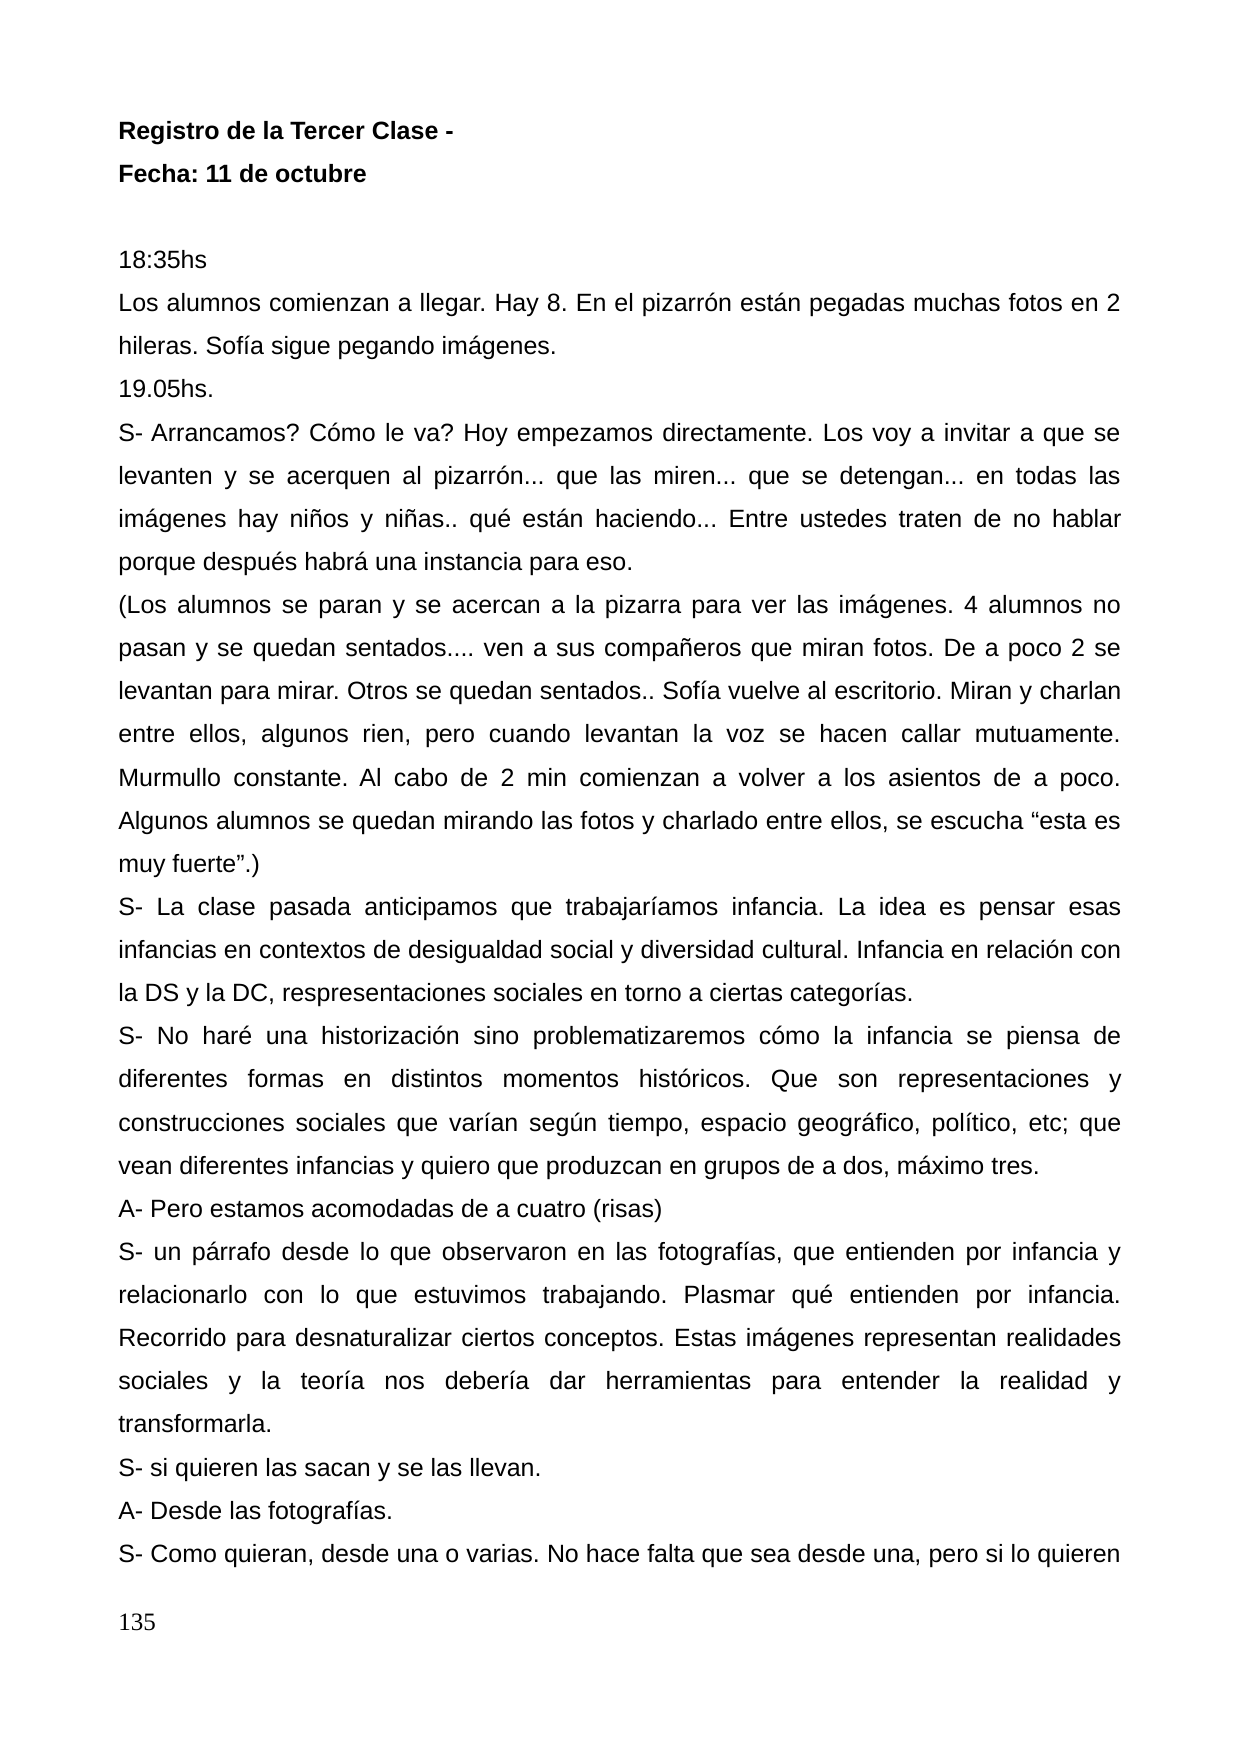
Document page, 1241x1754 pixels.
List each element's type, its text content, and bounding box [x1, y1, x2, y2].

text 18:35hs [118, 245, 1123, 274]
text S- un párrafo desde lo que observaron en las fotografías, que entienden por infancia y relacionarlo con lo que estuvimos trabajando. Plasmar qué entienden por infancia. Recorrido para desnaturalizar ciertos conceptos. Estas imágenes representan realidades sociales y la teoría nos debería dar herramientas para entender la realidad y transformarla. [118, 1237, 1123, 1438]
text S- Arrancamos? Cómo le va? Hoy empezamos directamente. Los voy a invitar a que se levanten y se acerquen al pizarrón... que las miren... que se detengan... en todas las imágenes hay niños y niñas.. qué están haciendo... Entre ustedes traten de no hablar porque después habrá una instancia para eso. [118, 417, 1123, 576]
text S- si quieren las sacan y se las llevan. [118, 1452, 1123, 1481]
text Fecha: 11 de octubre [118, 159, 1123, 187]
text Los alumnos comienzan a llegar. Hay 8. En el pizarrón están pegadas muchas fotos en 2 hileras. Sofía sigue pegando imágenes. [118, 288, 1123, 360]
text 19.05hs. [118, 374, 1123, 403]
text Registro de la Tercer Clase - [118, 116, 1123, 144]
text A- Pero estamos acomodadas de a cuatro (risas) [118, 1194, 1123, 1222]
text S- No haré una historización sino problematizaremos cómo la infancia se piensa de diferentes formas en distintos momentos históricos. Que son representaciones y construcciones sociales que varían según tiempo, espacio geográfico, político, etc; que vean diferentes infancias y quiero que produzcan en grupos de a dos, máximo tres. [118, 1021, 1123, 1179]
text S- La clase pasada anticipamos que trabajaríamos infancia. La idea es pensar esas infancias en contextos de desigualdad social y diversidad cultural. Infancia en relación con la DS y la DC, respresentaciones sociales en torno a ciertas categorías. [118, 892, 1123, 1007]
text S- Como quieran, desde una o varias. No hace falta que sea desde una, pero si lo quieren [118, 1539, 1123, 1567]
text A- Desde las fotografías. [118, 1496, 1123, 1524]
text (Los alumnos se paran y se acercan a la pizarra para ver las imágenes. 4 alumnos no pasan y se quedan sentados.... ven a sus compañeros que miran fotos. De a poco 2 se levantan para mirar. Otros se quedan sentados.. Sofía vuelve al escritorio. Miran y charlan entre ellos, algunos rien, pero cuando levantan la voz se hacen callar mutuamente. Murmullo constante. Al cabo de 2 min comienzan a volver a los asientos de a poco. Algunos alumnos se quedan mirando las fotos y charlado entre ellos, se escucha “esta es muy fuerte”.) [118, 590, 1123, 877]
